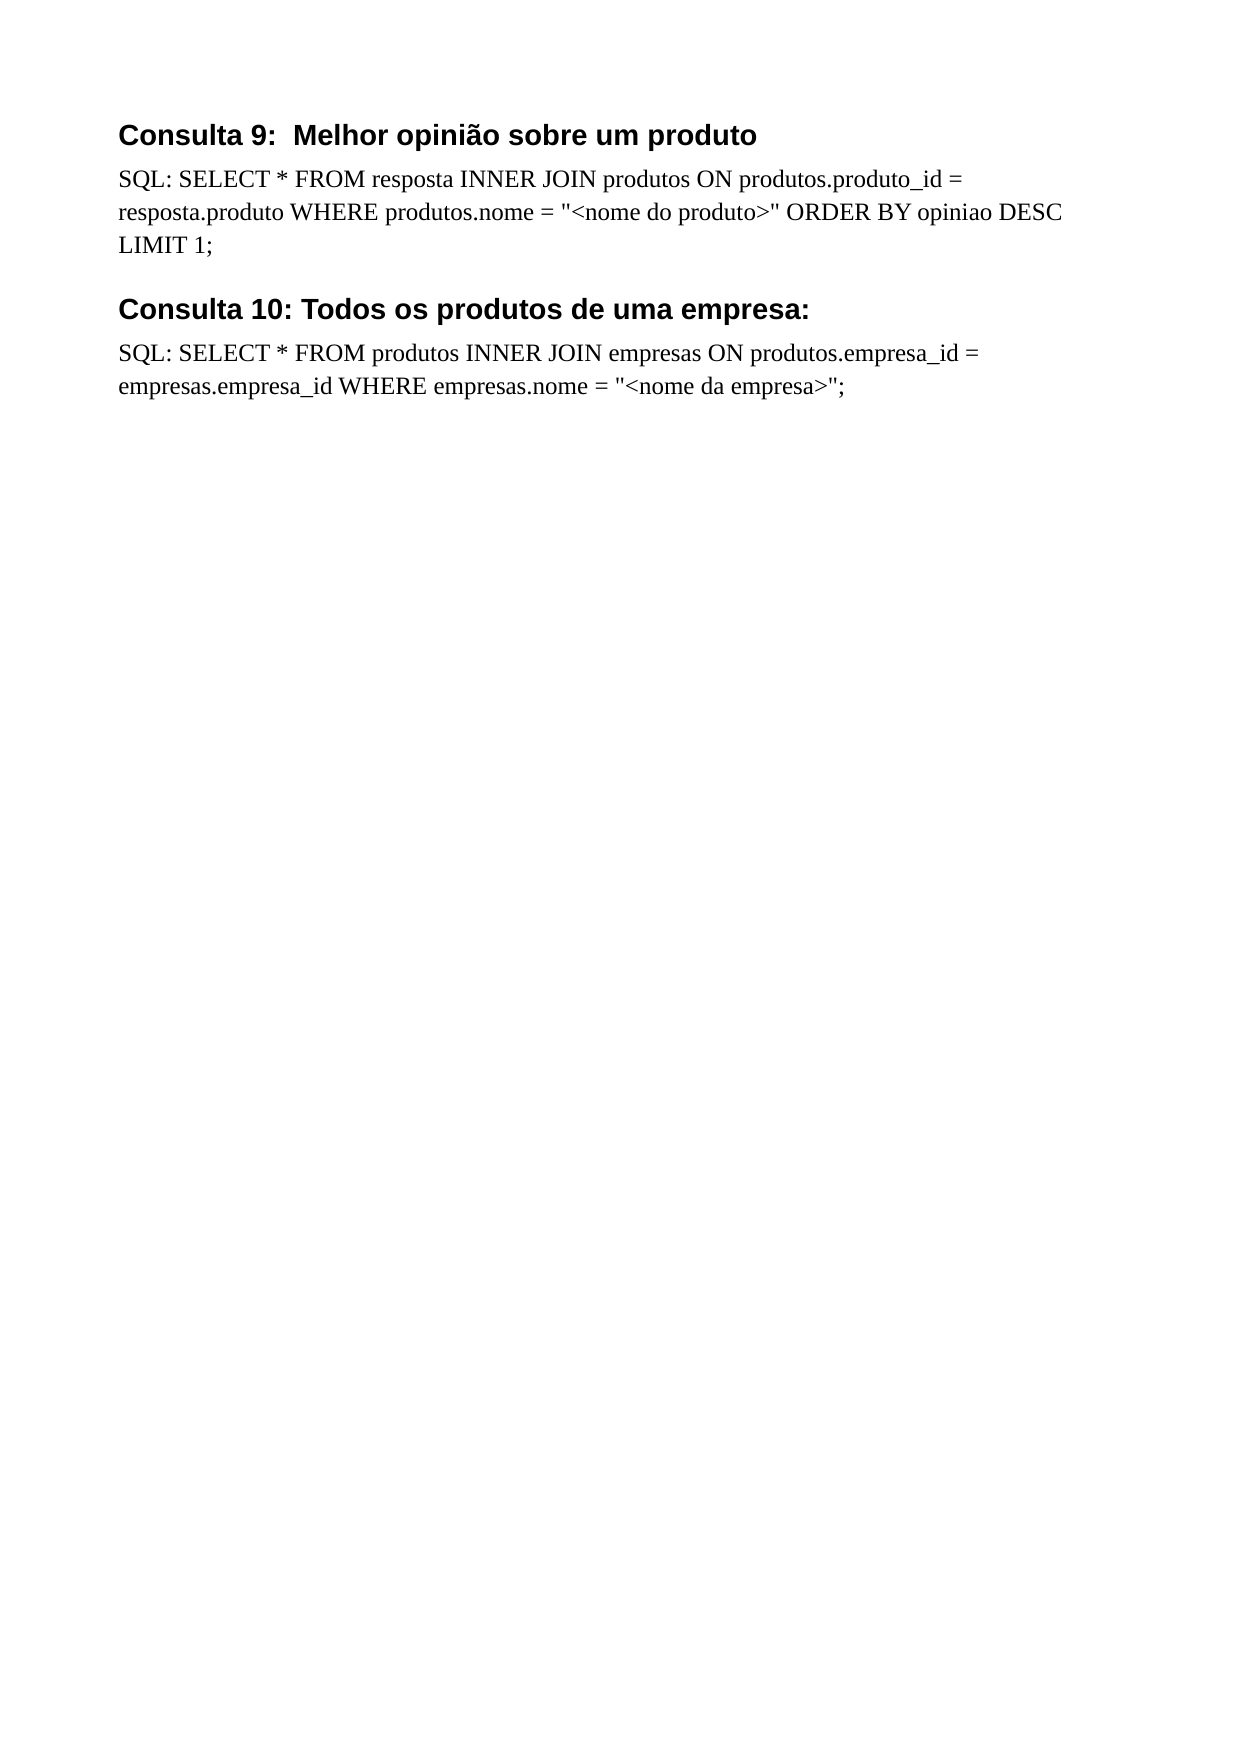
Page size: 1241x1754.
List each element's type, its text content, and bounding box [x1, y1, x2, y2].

text SQL: SELECT * FROM produtos INNER JOIN empresas ON produtos.empresa_id = empresas.empresa_id WHERE empresas.nome = "<nome da empresa>"; [118, 338, 1122, 400]
subtitle Consulta 10: Todos os produtos de uma empresa: [118, 292, 1122, 326]
text SQL: SELECT * FROM resposta INNER JOIN produtos ON produtos.produto_id = resposta.produto WHERE produtos.nome = "<nome do produto>" ORDER BY opiniao DESC LIMIT 1; [118, 164, 1122, 259]
subtitle Consulta 9: Melhor opinião sobre um produto [118, 118, 1122, 152]
